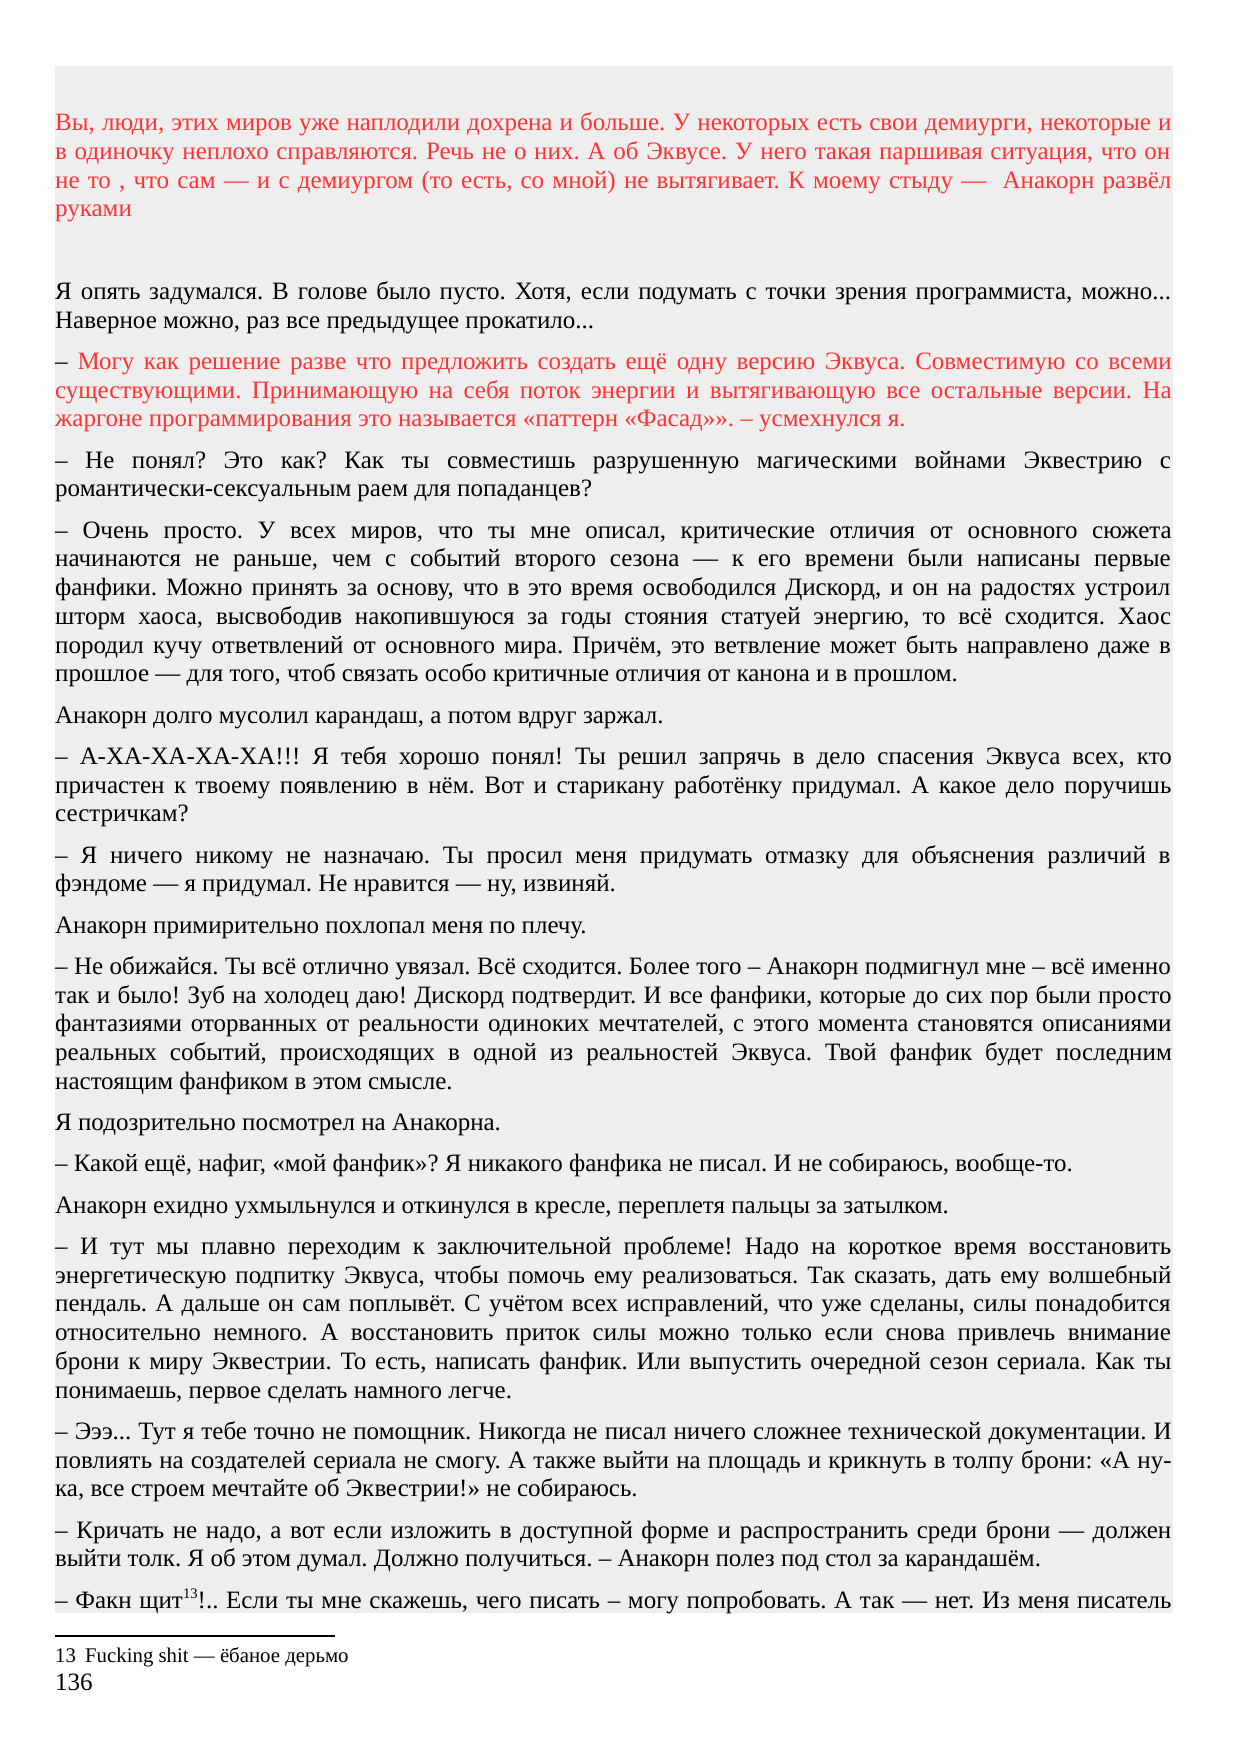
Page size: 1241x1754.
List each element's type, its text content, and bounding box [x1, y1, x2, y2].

text – Я ничего никому не назначаю. Ты просил меня придумать отмазку для объяснения различий в фэндоме — я придумал. Не нравится — ну, извиняй. [55, 840, 1173, 897]
text Анакорн ехидно ухмыльнулся и откинулся в кресле, переплетя пальцы за затылком. [55, 1190, 1173, 1218]
text – И тут мы плавно переходим к заключительной проблеме! Надо на короткое время восстановить энергетическую подпитку Эквуса, чтобы помочь ему реализоваться. Так сказать, дать ему волшебный пендаль. А дальше он сам поплывёт. С учётом всех исправлений, что уже сделаны, силы понадобится относительно немного. А восстановить приток силы можно только если снова привлечь внимание брони к миру Эквестрии. То есть, написать фанфик. Или выпустить очередной сезон сериала. Как ты понимаешь, первое сделать намного легче. [55, 1231, 1173, 1403]
text Я подозрительно посмотрел на Анакорна. [55, 1107, 1173, 1136]
text Анакорн долго мусолил карандаш, а потом вдруг заржал. [55, 700, 1173, 728]
text – Кричать не надо, а вот если изложить в доступной форме и распространить среди брони — должен выйти толк. Я об этом думал. Должно получиться. – Анакорн полез под стол за карандашём. [55, 1515, 1173, 1572]
text – Очень просто. У всех миров, что ты мне описал, критические отличия от основного сюжета начинаются не раньше, чем с событий второго сезона — к его времени были написаны первые фанфики. Можно принять за основу, что в это время освободился Дискорд, и он на радостях устроил шторм хаоса, высвободив накопившуюся за годы стояния статуей энергию, то всё сходится. Хаос породил кучу ответвлений от основного мира. Причём, это ветвление может быть направлено даже в прошлое — для того, чтоб связать особо критичные отличия от канона и в прошлом. [55, 515, 1173, 687]
text – А-ХА-ХА-ХА-ХА!!! Я тебя хорошо понял! Ты решил запрячь в дело спасения Эквуса всех, кто причастен к твоему появлению в нём. Вот и старикану работёнку придумал. А какое дело поручишь сестричкам? [55, 741, 1173, 827]
text – Не понял? Это как? Как ты совместишь разрушенную магическими войнами Эквестрию с романтически-сексуальным раем для попаданцев? [55, 445, 1173, 502]
text – Могу как решение разве что предложить создать ещё одну версию Эквуса. Совместимую со всеми существующими. Принимающую на себя поток энергии и вытягивающую все остальные версии. На жаргоне программирования это называется «паттерн «Фасад»». – усмехнулся я. [55, 346, 1173, 432]
text – Не обижайся. Ты всё отлично увязал. Всё сходится. Более того – Анакорн подмигнул мне – всё именно так и было! Зуб на холодец даю! Дискорд подтвердит. И все фанфики, которые до сих пор были просто фантазиями оторванных от реальности одиноких мечтателей, с этого момента становятся описаниями реальных событий, происходящих в одной из реальностей Эквуса. Твой фанфик будет последним настоящим фанфиком в этом смысле. [55, 951, 1173, 1095]
text – Факн щит!.. Если ты мне скажешь, чего писать – могу попробовать. А так — нет. Из меня писатель [55, 1585, 1173, 1613]
text – Какой ещё, нафиг, «мой фанфик»? Я никакого фанфика не писал. И не собираюсь, вообще-то. [55, 1148, 1173, 1177]
text – Эээ... Тут я тебе точно не помощник. Никогда не писал ничего сложнее технической документации. И повлиять на создателей сериала не смогу. А также выйти на площадь и крикнуть в толпу брони: «А ну-ка, все строем мечтайте об Эквестрии!» не собираюсь. [55, 1416, 1173, 1502]
text Анакорн примирительно похлопал меня по плечу. [55, 910, 1173, 938]
text Вы, люди, этих миров уже наплодили дохрена и больше. У некоторых есть свои демиурги, некоторые и в одиночку неплохо справляются. Речь не о них. А об Эквусе. У него такая паршивая ситуация, что он не то , что сам — и с демиургом (то есть, со мной) не вытягивает. К моему стыду — Анакорн развёл руками [55, 107, 1173, 222]
text Fucking shit — ёбаное дерьмо [55, 1642, 1173, 1667]
text Я опять задумался. В голове было пусто. Хотя, если подумать с точки зрения программиста, можно... Наверное можно, раз все предыдущее прокатило... [55, 276, 1173, 333]
